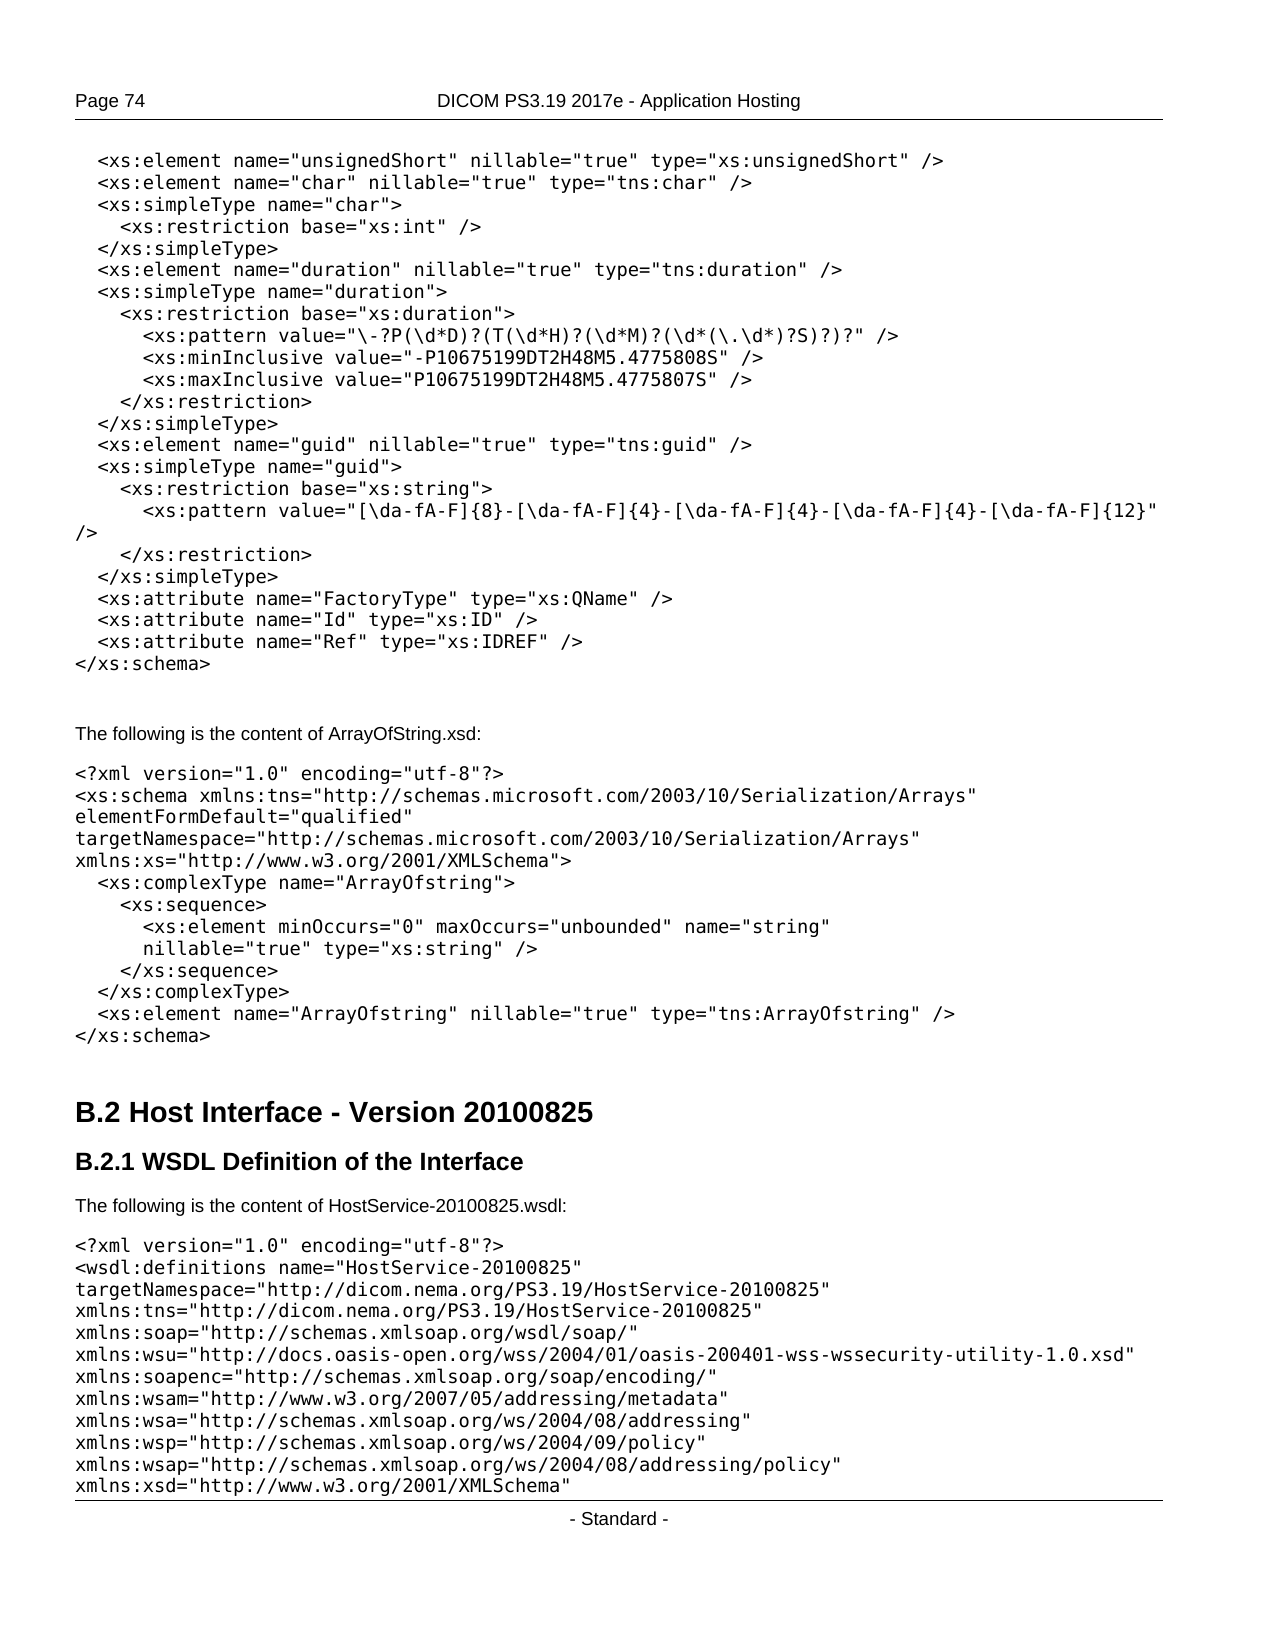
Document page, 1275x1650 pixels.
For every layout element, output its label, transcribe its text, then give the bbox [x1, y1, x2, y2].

text <?xml version="1.0" encoding="utf-8"?> <wsdl:definitions name="HostService-20100825" targetNamespace="http://dicom.nema.org/PS3.19/HostService-20100825" xmlns:tns="http://dicom.nema.org/PS3.19/HostService-20100825" xmlns:soap="http://schemas.xmlsoap.org/wsdl/soap/" xmlns:wsu="http://docs.oasis-open.org/wss/2004/01/oasis-200401-wss-wssecurity-utility-1.0.xsd" xmlns:soapenc="http://schemas.xmlsoap.org/soap/encoding/" xmlns:wsam="http://www.w3.org/2007/05/addressing/metadata" xmlns:wsa="http://schemas.xmlsoap.org/ws/2004/08/addressing" xmlns:wsp="http://schemas.xmlsoap.org/ws/2004/09/policy" xmlns:wsap="http://schemas.xmlsoap.org/ws/2004/08/addressing/policy" xmlns:xsd="http://www.w3.org/2001/XMLSchema" [75, 1235, 1162, 1497]
text The following is the content of HostService-20100825.wsdl: [75, 1194, 1162, 1216]
text B.2.1 WSDL Definition of the Interface [75, 1147, 1162, 1176]
text <?xml version="1.0" encoding="utf-8"?> <xs:schema xmlns:tns="http://schemas.microsoft.com/2003/10/Serialization/Arrays" elementFormDefault="qualified" targetNamespace="http://schemas.microsoft.com/2003/10/Serialization/Arrays" xmlns:xs="http://www.w3.org/2001/XMLSchema"> <xs:complexType name="ArrayOfstring"> <xs:sequence> <xs:element minOccurs="0" maxOccurs="unbounded" name="string" nillable="true" type="xs:string" /> </xs:sequence> </xs:complexType> <xs:element name="ArrayOfstring" nillable="true" type="tns:ArrayOfstring" /> </xs:schema> [75, 763, 1162, 1076]
text <xs:element name="unsignedShort" nillable="true" type="xs:unsignedShort" /> <xs:element name="char" nillable="true" type="tns:char" /> <xs:simpleType name="char"> <xs:restriction base="xs:int" /> </xs:simpleType> <xs:element name="duration" nillable="true" type="tns:duration" /> <xs:simpleType name="duration"> <xs:restriction base="xs:duration"> <xs:pattern value="\-?P(\d*D)?(T(\d*H)?(\d*M)?(\d*(\.\d*)?S)?)?" /> <xs:minInclusive value="-P10675199DT2H48M5.4775808S" /> <xs:maxInclusive value="P10675199DT2H48M5.4775807S" /> </xs:restriction> </xs:simpleType> <xs:element name="guid" nillable="true" type="tns:guid" /> <xs:simpleType name="guid"> <xs:restriction base="xs:string"> <xs:pattern value="[\da-fA-F]{8}-[\da-fA-F]{4}-[\da-fA-F]{4}-[\da-fA-F]{4}-[\da-fA-F]{12}" /> </xs:restriction> </xs:simpleType> <xs:attribute name="FactoryType" type="xs:QName" /> <xs:attribute name="Id" type="xs:ID" /> <xs:attribute name="Ref" type="xs:IDREF" /> </xs:schema> [75, 150, 1162, 704]
text B.2 Host Interface - Version 20100825 [75, 1095, 1162, 1128]
text The following is the content of ArrayOfString.xsd: [75, 722, 1162, 744]
